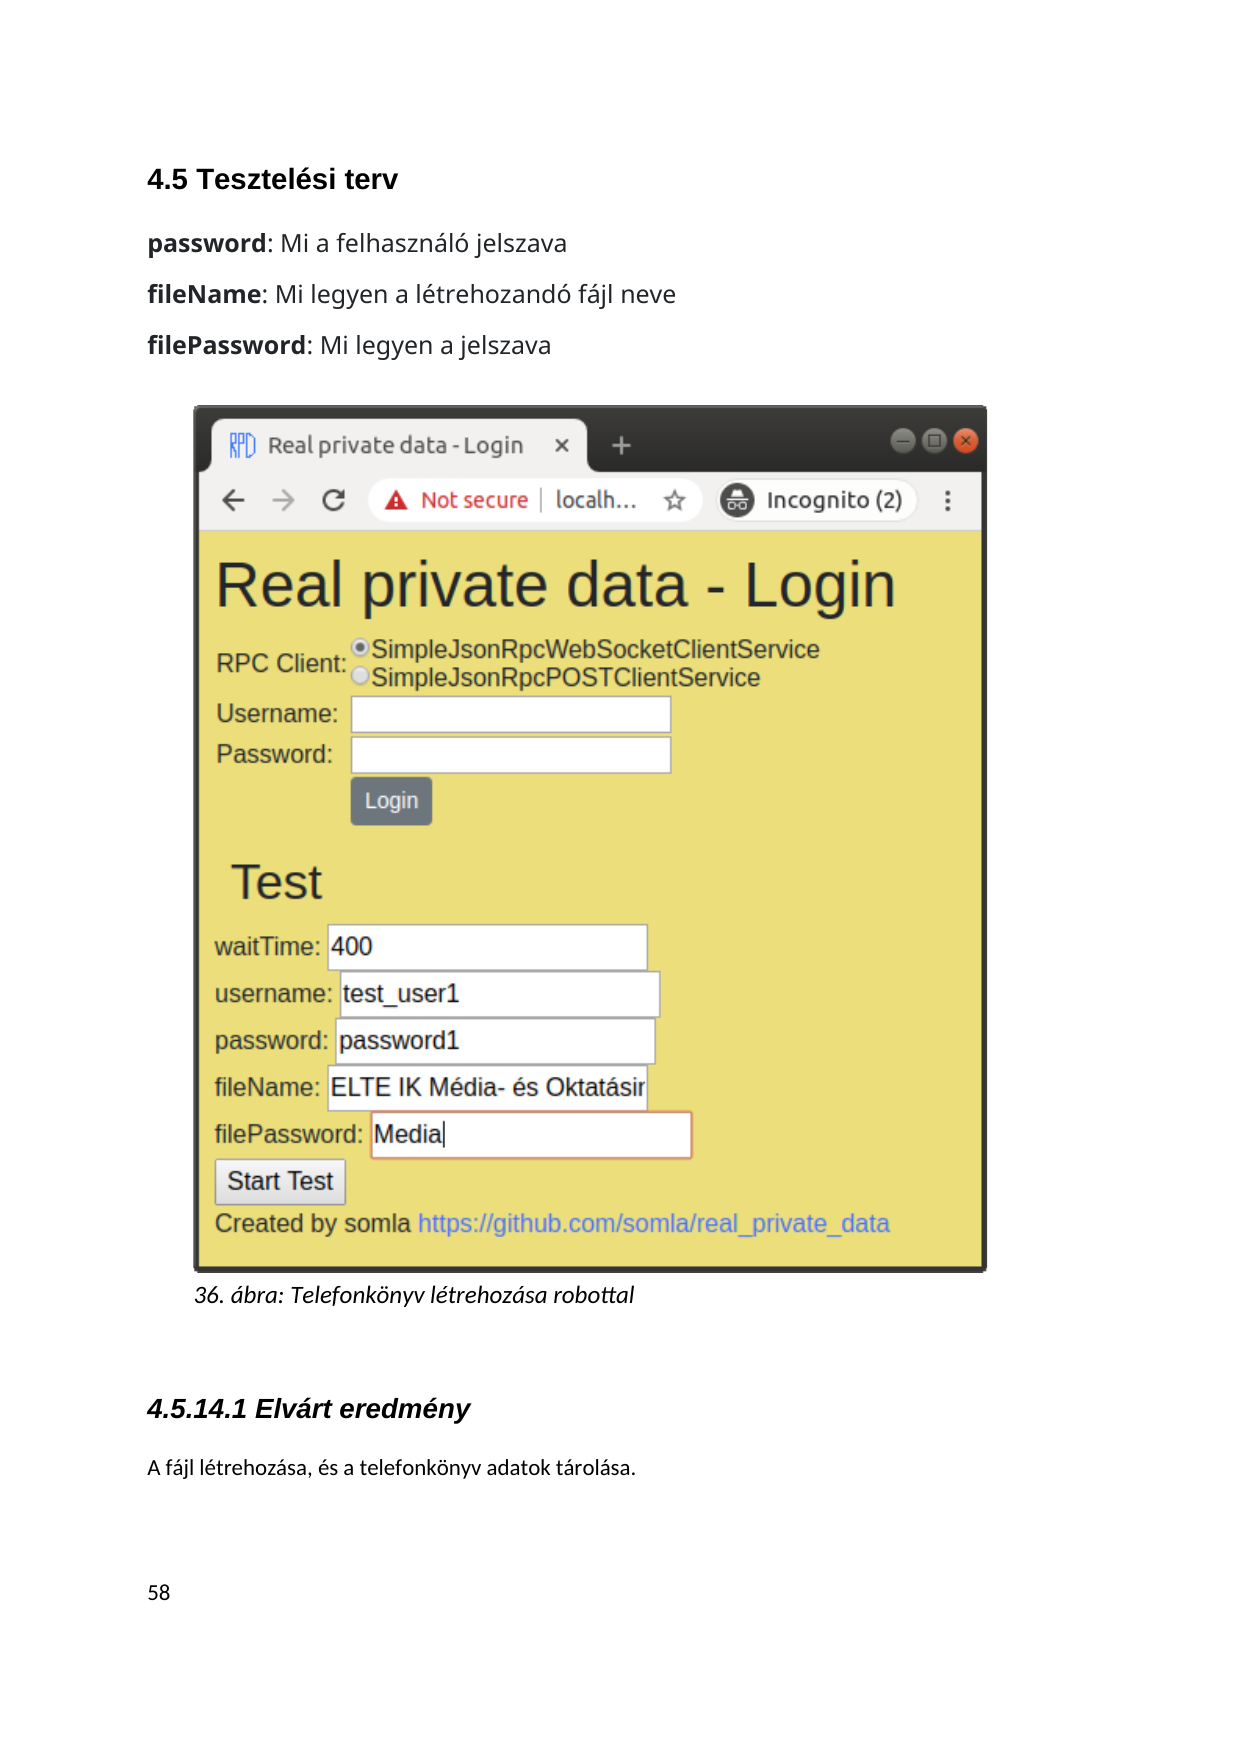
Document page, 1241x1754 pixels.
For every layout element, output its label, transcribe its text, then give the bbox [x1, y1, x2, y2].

text password: Mi a felhasználó jelszava fileName: Mi legyen a létrehozandó fájl neve filePassword: Mi legyen a jelszava [147, 225, 1033, 361]
text A fájl létrehozása, és a telefonkönyv adatok tárolása. [147, 1453, 1033, 1481]
text 36. ábra: Telefonkönyv létrehozása robottal [193, 1273, 987, 1309]
subtitle Elvárt eredmény [147, 1392, 1033, 1424]
picture [193, 405, 988, 1273]
